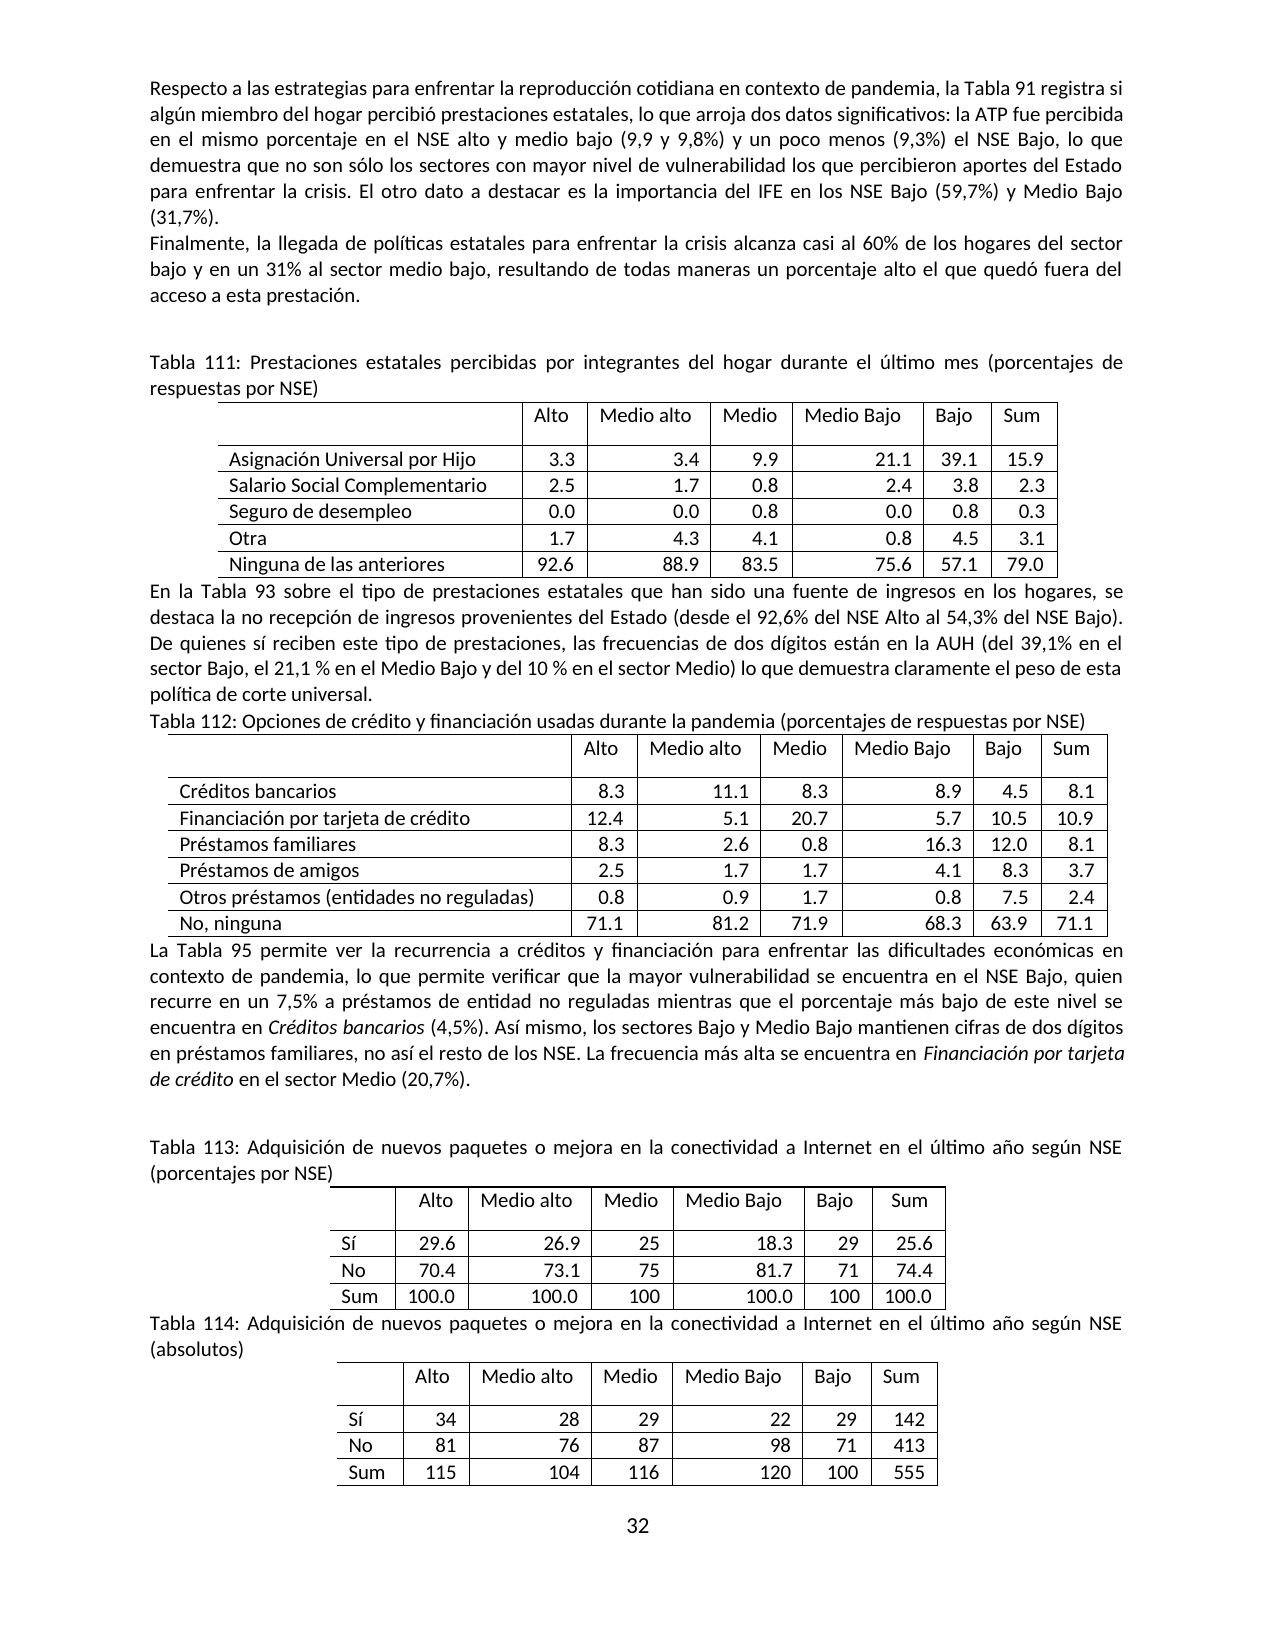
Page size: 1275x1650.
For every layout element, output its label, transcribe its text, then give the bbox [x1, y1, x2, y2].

table_cell Préstamos de amigos [168, 858, 571, 883]
table_header Medio alto [470, 1363, 591, 1405]
table_cell 0.0 [523, 499, 587, 524]
table_cell 9.9 [711, 446, 792, 471]
table_cell 8.3 [572, 831, 637, 857]
table_header Medio Bajo [673, 1363, 802, 1405]
table_cell 3.7 [1042, 858, 1107, 883]
table_cell 81 [404, 1433, 469, 1458]
table_cell 100.0 [396, 1284, 468, 1309]
table_cell 2.6 [638, 831, 760, 857]
table_header Alto [396, 1188, 468, 1229]
table_header Alto [572, 735, 637, 777]
table_cell 15.9 [992, 446, 1057, 471]
table_cell 39.1 [924, 446, 991, 471]
table_cell 0.8 [793, 525, 923, 551]
table_cell 4.5 [974, 778, 1041, 804]
table_cell 29 [592, 1406, 672, 1432]
table_header Bajo [974, 735, 1041, 777]
table_cell 16.3 [843, 831, 973, 857]
text Tabla 113: Adquisición de nuevos paquetes o mejora en la conectividad a Internet en el último año según NSE (porcentajes por NSE) [149, 1134, 1125, 1185]
table_cell 1.7 [638, 858, 760, 883]
table_cell 100 [803, 1459, 871, 1484]
table_cell 74.4 [873, 1257, 945, 1282]
table_cell Financiación por tarjeta de crédito [168, 805, 571, 830]
table_header [218, 403, 522, 445]
table_cell 63.9 [974, 911, 1041, 936]
table_cell 0.9 [638, 884, 760, 909]
table_cell 2.5 [523, 472, 587, 498]
table_header Sum [873, 1188, 945, 1229]
table_cell 5.1 [638, 805, 760, 830]
table_cell No [330, 1257, 395, 1282]
table_cell 10.9 [1042, 805, 1107, 830]
table_cell 79.0 [992, 552, 1057, 577]
table_cell 76 [470, 1433, 591, 1458]
table_cell 26.9 [469, 1231, 591, 1256]
text Finalmente, la llegada de políticas estatales para enfrentar la crisis alcanza casi al 60% de los hogares del sector bajo y en un 31% al sector medio bajo, resultando de todas maneras un porcentaje alto el que quedó fuera del acceso a esta prestación. [149, 231, 1125, 308]
table_cell 28 [470, 1406, 591, 1432]
table_cell 22 [673, 1406, 802, 1432]
table_cell 29.6 [396, 1231, 468, 1256]
table_cell 0.8 [924, 499, 991, 524]
table_cell Sí [337, 1406, 403, 1432]
text Tabla 114: Adquisición de nuevos paquetes o mejora en la conectividad a Internet en el último año según NSE (absolutos) [149, 1310, 1125, 1361]
table_cell Créditos bancarios [168, 778, 571, 804]
table_cell 8.1 [1042, 778, 1107, 804]
table_cell 100.0 [873, 1284, 945, 1309]
table_header Alto [404, 1363, 469, 1405]
table_header [168, 735, 571, 777]
table_cell 87 [592, 1433, 672, 1458]
table_cell 3.8 [924, 472, 991, 498]
table_cell 116 [592, 1459, 672, 1484]
table_cell 8.9 [843, 778, 973, 804]
table_cell 1.7 [588, 472, 710, 498]
table_header Sum [872, 1363, 937, 1405]
table_header Medio alto [469, 1188, 591, 1229]
table_cell 100 [805, 1284, 872, 1309]
table_cell Sum [337, 1459, 403, 1484]
text Respecto a las estrategias para enfrentar la reproducción cotidiana en contexto de pandemia, la Tabla 91 registra si algún miembro del hogar percibió prestaciones estatales, lo que arroja dos datos significativos: la ATP fue percibida en el mismo porcentaje en el NSE alto y medio bajo (9,9 y 9,8%) y un poco menos (9,3%) el NSE Bajo, lo que demuestra que no son sólo los sectores con mayor nivel de vulnerabilidad los que percibieron aportes del Estado para enfrentar la crisis. El otro dato a destacar es la importancia del IFE en los NSE Bajo (59,7%) y Medio Bajo (31,7%). [149, 75, 1125, 229]
text En la Tabla 93 sobre el tipo de prestaciones estatales que han sido una fuente de ingresos en los hogares, se destaca la no recepción de ingresos provenientes del Estado (desde el 92,6% del NSE Alto al 54,3% del NSE Bajo). De quienes sí reciben este tipo de prestaciones, las frecuencias de dos dígitos están en la AUH (del 39,1% en el sector Bajo, el 21,1 % en el Medio Bajo y del 10 % en el sector Medio) lo que demuestra claramente el peso de esta política de corte universal. [149, 578, 1125, 707]
table_cell 25 [592, 1231, 673, 1256]
table_cell 75 [592, 1257, 673, 1282]
table_cell 100 [592, 1284, 673, 1309]
table_header Medio [592, 1188, 673, 1229]
table_header Medio Bajo [674, 1188, 804, 1229]
table_cell 0.8 [843, 884, 973, 909]
table_cell 2.4 [793, 472, 923, 498]
table_cell 29 [803, 1406, 871, 1432]
table_cell Salario Social Complementario [218, 472, 522, 498]
table_cell 142 [872, 1406, 937, 1432]
table_cell 3.3 [523, 446, 587, 471]
table_cell 73.1 [469, 1257, 591, 1282]
table_cell 10.5 [974, 805, 1041, 830]
table_cell 8.3 [974, 858, 1041, 883]
table_cell Préstamos familiares [168, 831, 571, 857]
table_cell 0.0 [588, 499, 710, 524]
table_cell Sum [330, 1284, 395, 1309]
table_cell 2.5 [572, 858, 637, 883]
table_cell 413 [872, 1433, 937, 1458]
table_cell 2.3 [992, 472, 1057, 498]
table_header Bajo [803, 1363, 871, 1405]
table_cell 115 [404, 1459, 469, 1484]
table_cell 68.3 [843, 911, 973, 936]
table_cell 1.7 [761, 884, 842, 909]
table_cell 71 [803, 1433, 871, 1458]
table_cell 12.0 [974, 831, 1041, 857]
table_cell Seguro de desempleo [218, 499, 522, 524]
table_header Medio [711, 403, 792, 445]
table_cell 0.0 [793, 499, 923, 524]
table_cell 81.2 [638, 911, 760, 936]
table_header Medio Bajo [793, 403, 923, 445]
table_header Sum [1042, 735, 1107, 777]
table_cell 4.1 [843, 858, 973, 883]
table_header Bajo [805, 1188, 872, 1229]
table_cell Asignación Universal por Hijo [218, 446, 522, 471]
table_cell 2.4 [1042, 884, 1107, 909]
table_header Medio alto [588, 403, 710, 445]
table_cell 0.8 [711, 499, 792, 524]
table_cell 71.1 [572, 911, 637, 936]
table_cell 70.4 [396, 1257, 468, 1282]
table_cell 120 [673, 1459, 802, 1484]
table_cell 71 [805, 1257, 872, 1282]
table_cell 1.7 [523, 525, 587, 551]
table_cell 34 [404, 1406, 469, 1432]
table_cell Otra [218, 525, 522, 551]
table_cell 5.7 [843, 805, 973, 830]
table_header Sum [992, 403, 1057, 445]
table_cell 0.8 [711, 472, 792, 498]
table_cell 75.6 [793, 552, 923, 577]
text Tabla 111: Prestaciones estatales percibidas por integrantes del hogar durante el último mes (porcentajes de respuestas por NSE) [149, 349, 1125, 401]
table_cell 98 [673, 1433, 802, 1458]
table_cell 0.8 [572, 884, 637, 909]
table_header Medio alto [638, 735, 760, 777]
table_cell 4.3 [588, 525, 710, 551]
table_header Bajo [924, 403, 991, 445]
table_cell 71.1 [1042, 911, 1107, 936]
table_cell 4.5 [924, 525, 991, 551]
table_header Alto [523, 403, 587, 445]
table_cell Sí [330, 1231, 395, 1256]
table_cell 20.7 [761, 805, 842, 830]
table_cell 12.4 [572, 805, 637, 830]
table_cell 7.5 [974, 884, 1041, 909]
table_cell Otros préstamos (entidades no reguladas) [168, 884, 571, 909]
table_cell 4.1 [711, 525, 792, 551]
table_cell 3.4 [588, 446, 710, 471]
table_cell No, ninguna [168, 911, 571, 936]
table_cell 11.1 [638, 778, 760, 804]
table_cell 8.3 [761, 778, 842, 804]
table_cell 555 [872, 1459, 937, 1484]
table_cell 0.8 [761, 831, 842, 857]
table_cell 81.7 [674, 1257, 804, 1282]
table_cell 71.9 [761, 911, 842, 936]
table_cell 8.1 [1042, 831, 1107, 857]
table_cell 92.6 [523, 552, 587, 577]
table_header Medio [761, 735, 842, 777]
table_cell 83.5 [711, 552, 792, 577]
table_cell 21.1 [793, 446, 923, 471]
table_cell 3.1 [992, 525, 1057, 551]
table_header [330, 1188, 395, 1229]
table_cell 0.3 [992, 499, 1057, 524]
table_cell 8.3 [572, 778, 637, 804]
table_cell Ninguna de las anteriores [218, 552, 522, 577]
table_cell 100.0 [469, 1284, 591, 1309]
table_header Medio [592, 1363, 672, 1405]
table_cell 25.6 [873, 1231, 945, 1256]
table_cell 88.9 [588, 552, 710, 577]
text Tabla 112: Opciones de crédito y financiación usadas durante la pandemia (porcentajes de respuestas por NSE) [149, 708, 1125, 733]
table_cell 29 [805, 1231, 872, 1256]
table_cell No [337, 1433, 403, 1458]
table_header Medio Bajo [843, 735, 973, 777]
table_cell 104 [470, 1459, 591, 1484]
text La Tabla 95 permite ver la recurrencia a créditos y financiación para enfrentar las dificultades económicas en contexto de pandemia, lo que permite verificar que la mayor vulnerabilidad se encuentra en el NSE Bajo, quien recurre en un 7,5% a préstamos de entidad no reguladas mientras que el porcentaje más bajo de este nivel se encuentra en Créditos bancarios (4,5%). Así mismo, los sectores Bajo y Medio Bajo mantienen cifras de dos dígitos en préstamos familiares, no así el resto de los NSE. La frecuencia más alta se encuentra en Financiación por tarjeta de crédito en el sector Medio (20,7%). [149, 937, 1125, 1092]
table_cell 57.1 [924, 552, 991, 577]
table_cell 100.0 [674, 1284, 804, 1309]
table_header [337, 1363, 403, 1405]
table_cell 18.3 [674, 1231, 804, 1256]
table_cell 1.7 [761, 858, 842, 883]
